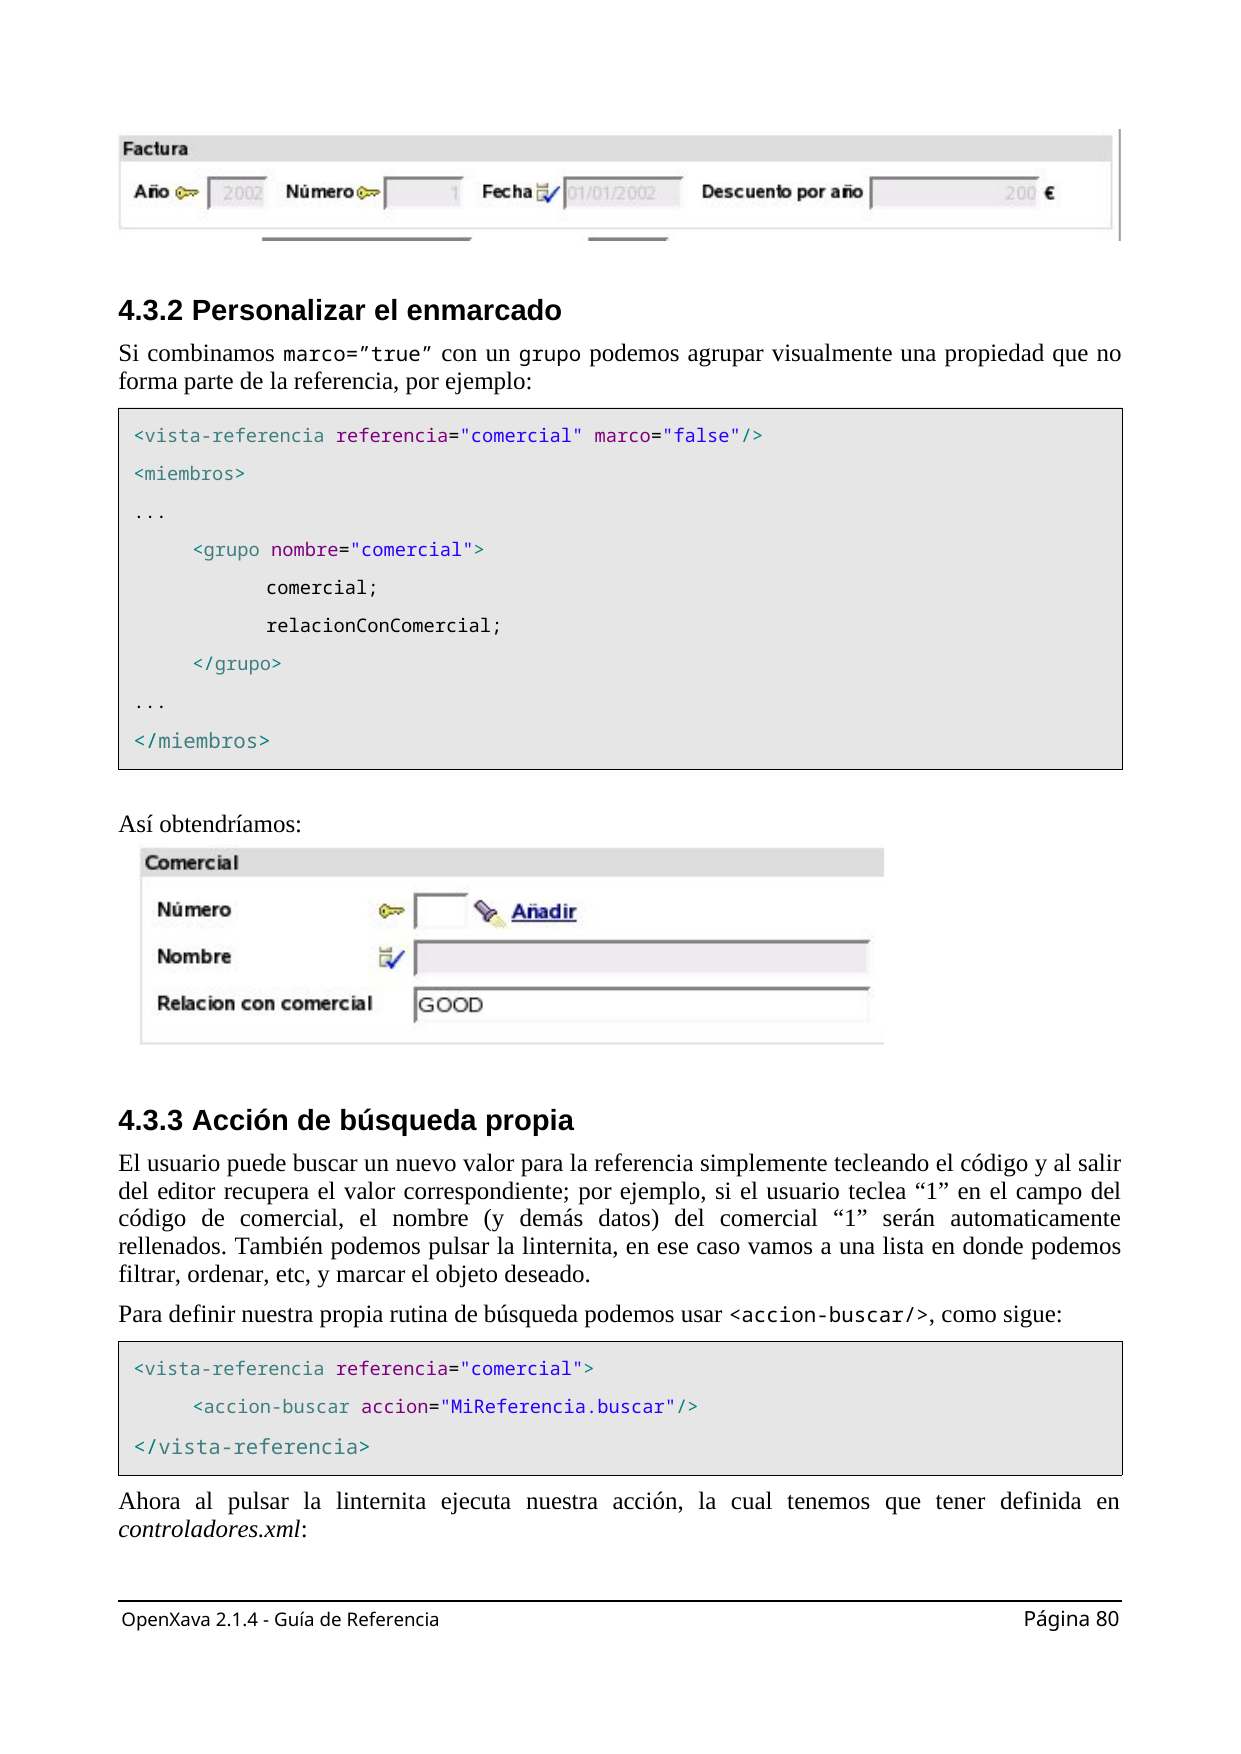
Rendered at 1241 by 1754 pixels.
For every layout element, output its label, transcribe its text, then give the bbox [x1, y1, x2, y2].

text Ahora al pulsar la linternita ejecuta nuestra acción, la cual tenemos que tener definida en controladores.xml: [118, 1487, 1122, 1543]
text </miembros> [119, 712, 1122, 769]
text Para definir nuestra propia rutina de búsqueda podemos usar <accion-buscar/>, como sigue: [118, 1300, 1122, 1328]
subtitle Personalizar el enmarcado [118, 294, 1122, 326]
text <vista-referencia referencia="comercial"> [119, 1342, 1122, 1379]
text comercial; [119, 559, 1122, 597]
text El usuario puede buscar un nuevo valor para la referencia simplemente tecleando el código y al salir del editor recupera el valor correspondiente; por ejemplo, si el usuario teclea “1” en el campo del código de comercial, el nombre (y demás datos) del comercial “1” serán automaticamente rellenados. También podemos pulsar la linternita, en ese caso vamos a una lista en donde podemos filtrar, ordenar, etc, y marcar el objeto deseado. [118, 1149, 1122, 1288]
text ... [119, 673, 1122, 712]
text <accion-buscar accion="MiReferencia.buscar"/> [119, 1379, 1122, 1417]
subtitle Acción de búsqueda propia [118, 1104, 1122, 1137]
picture [137, 844, 885, 1052]
text relacionConComercial; [119, 597, 1122, 636]
text <grupo nombre="comercial"> [119, 521, 1122, 559]
text Si combinamos marco=”true” con un grupo podemos agrupar visualmente una propiedad que no forma parte de la referencia, por ejemplo: [118, 339, 1122, 395]
picture [116, 129, 1121, 241]
text Así obtendríamos: [118, 810, 1122, 838]
text ... [119, 483, 1122, 521]
text <miembros> [119, 445, 1122, 483]
text </vista-referencia> [119, 1417, 1122, 1475]
text </grupo> [119, 636, 1122, 673]
text <vista-referencia referencia="comercial" marco="false"/> [119, 409, 1122, 445]
